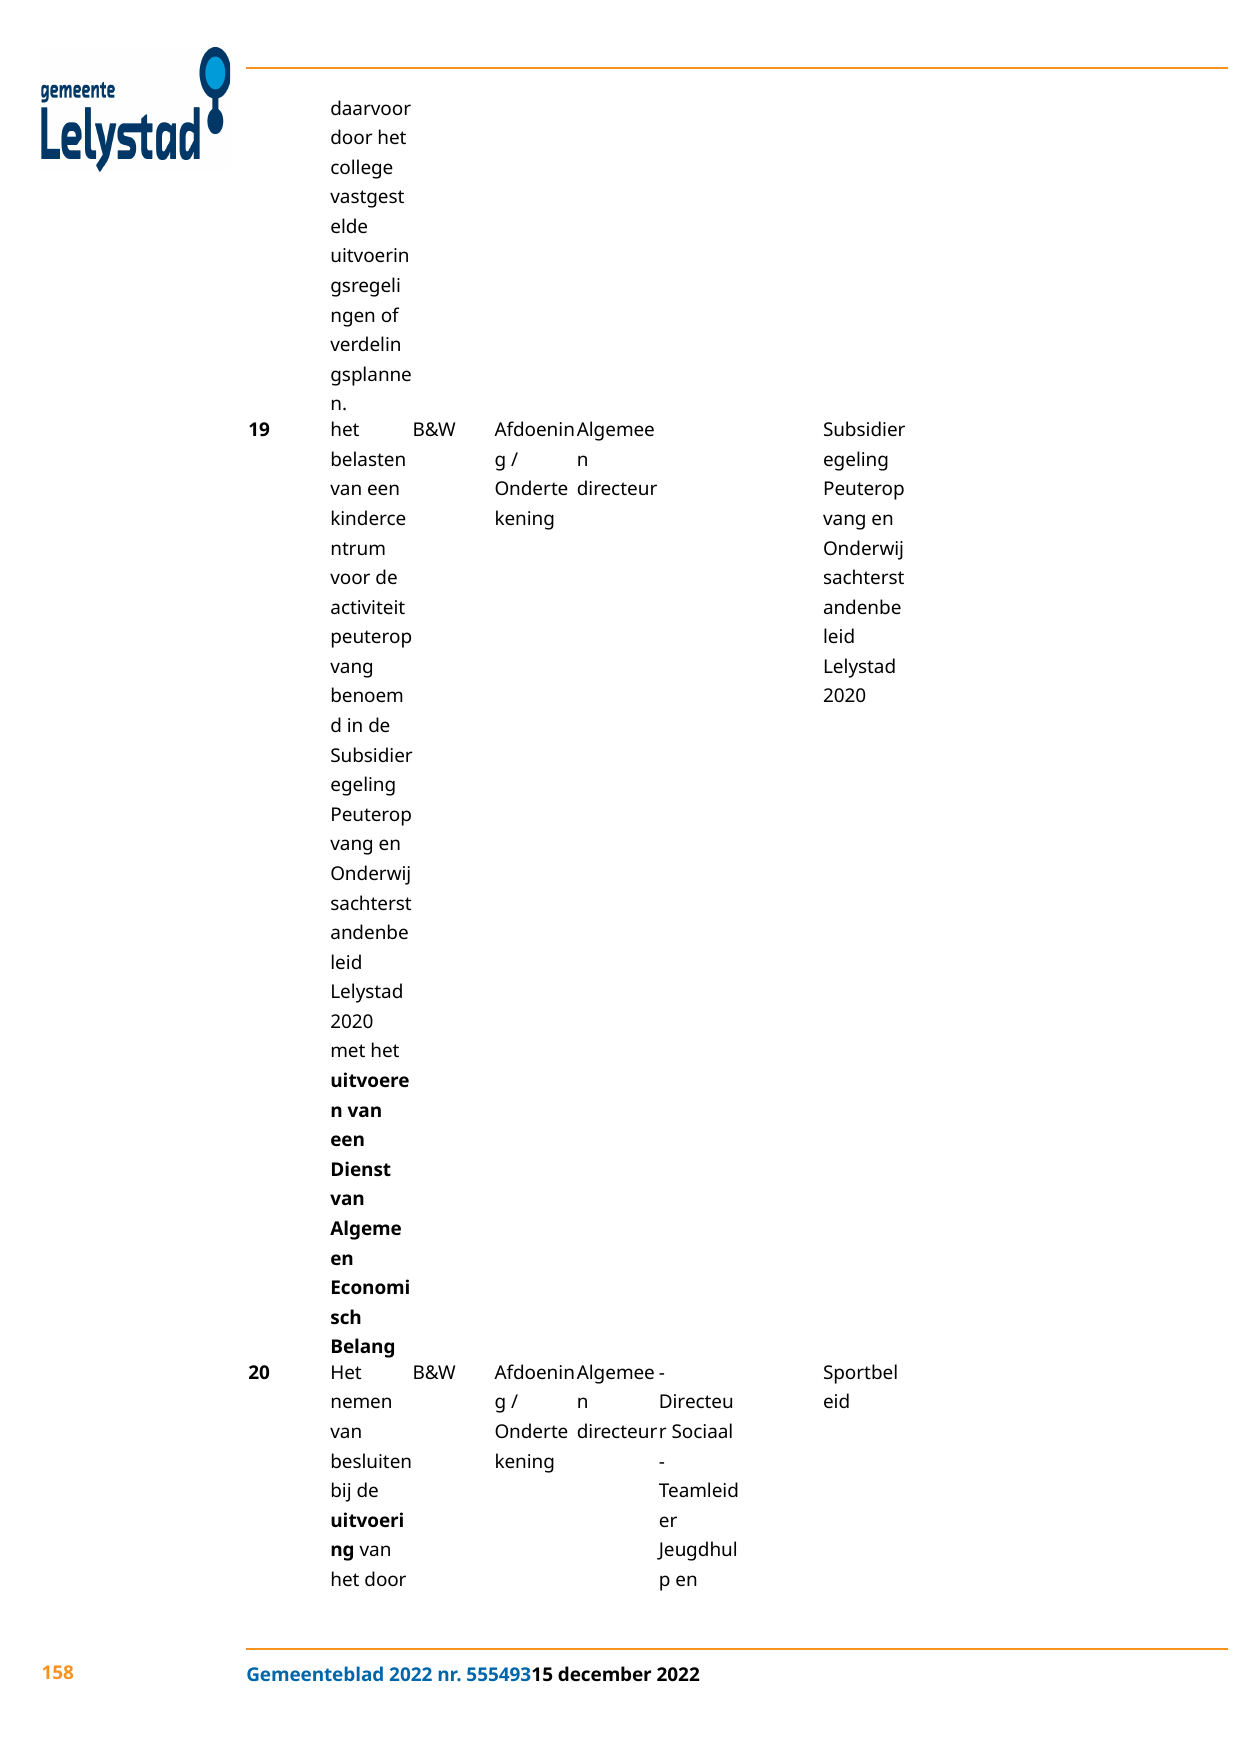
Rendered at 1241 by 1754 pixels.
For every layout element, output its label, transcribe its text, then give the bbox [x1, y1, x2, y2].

table_cell B&W [412, 1359, 494, 1592]
table_cell [659, 95, 741, 416]
table_cell [1069, 95, 1152, 416]
table_cell Algemeen directeur [577, 416, 659, 1359]
table_cell [659, 416, 741, 1359]
table_cell [1069, 416, 1152, 1359]
table_cell [412, 95, 494, 416]
table_cell daarvoor door het college vastgestelde uitvoeringsregelingen of verdelingsplannen. [330, 95, 412, 416]
table_cell Afdoening / Ondertekening [494, 416, 577, 1359]
table_cell 19 [248, 416, 330, 1359]
table_cell [741, 95, 823, 416]
table_cell [823, 95, 905, 416]
table_cell [905, 95, 987, 416]
table_cell [987, 416, 1069, 1359]
table_cell Subsidieregeling Peuteropvang en Onderwijsachterstandenbeleid Lelystad 2020 [823, 416, 905, 1359]
table_cell [905, 416, 987, 1359]
picture [41, 47, 231, 172]
table_cell - Directeur Sociaal - Teamleider Jeugdhulp en [659, 1359, 741, 1592]
table_cell Algemeen directeur [577, 1359, 659, 1592]
table_cell [1069, 1359, 1152, 1592]
table_cell Sportbeleid [823, 1359, 905, 1592]
table_cell Afdoening / Ondertekening [494, 1359, 577, 1592]
table_cell [577, 95, 659, 416]
table_cell B&W [412, 416, 494, 1359]
table_cell [248, 95, 330, 416]
table_cell [494, 95, 577, 416]
table_cell [987, 95, 1069, 416]
table_cell [987, 1359, 1069, 1592]
table_cell 20 [248, 1359, 330, 1592]
table_cell [905, 1359, 987, 1592]
table_cell het belasten van een kindercentrum voor de activiteit peuteropvang benoemd in de Subsidieregeling Peuteropvang en Onderwijsachterstandenbeleid Lelystad 2020 met het uitvoeren van een Dienst van Algemeen Economisch Belang [330, 416, 412, 1359]
table_cell Het nemen van besluiten bij de uitvoering van het door [330, 1359, 412, 1592]
table_cell [741, 416, 823, 1359]
table_cell [741, 1359, 823, 1592]
